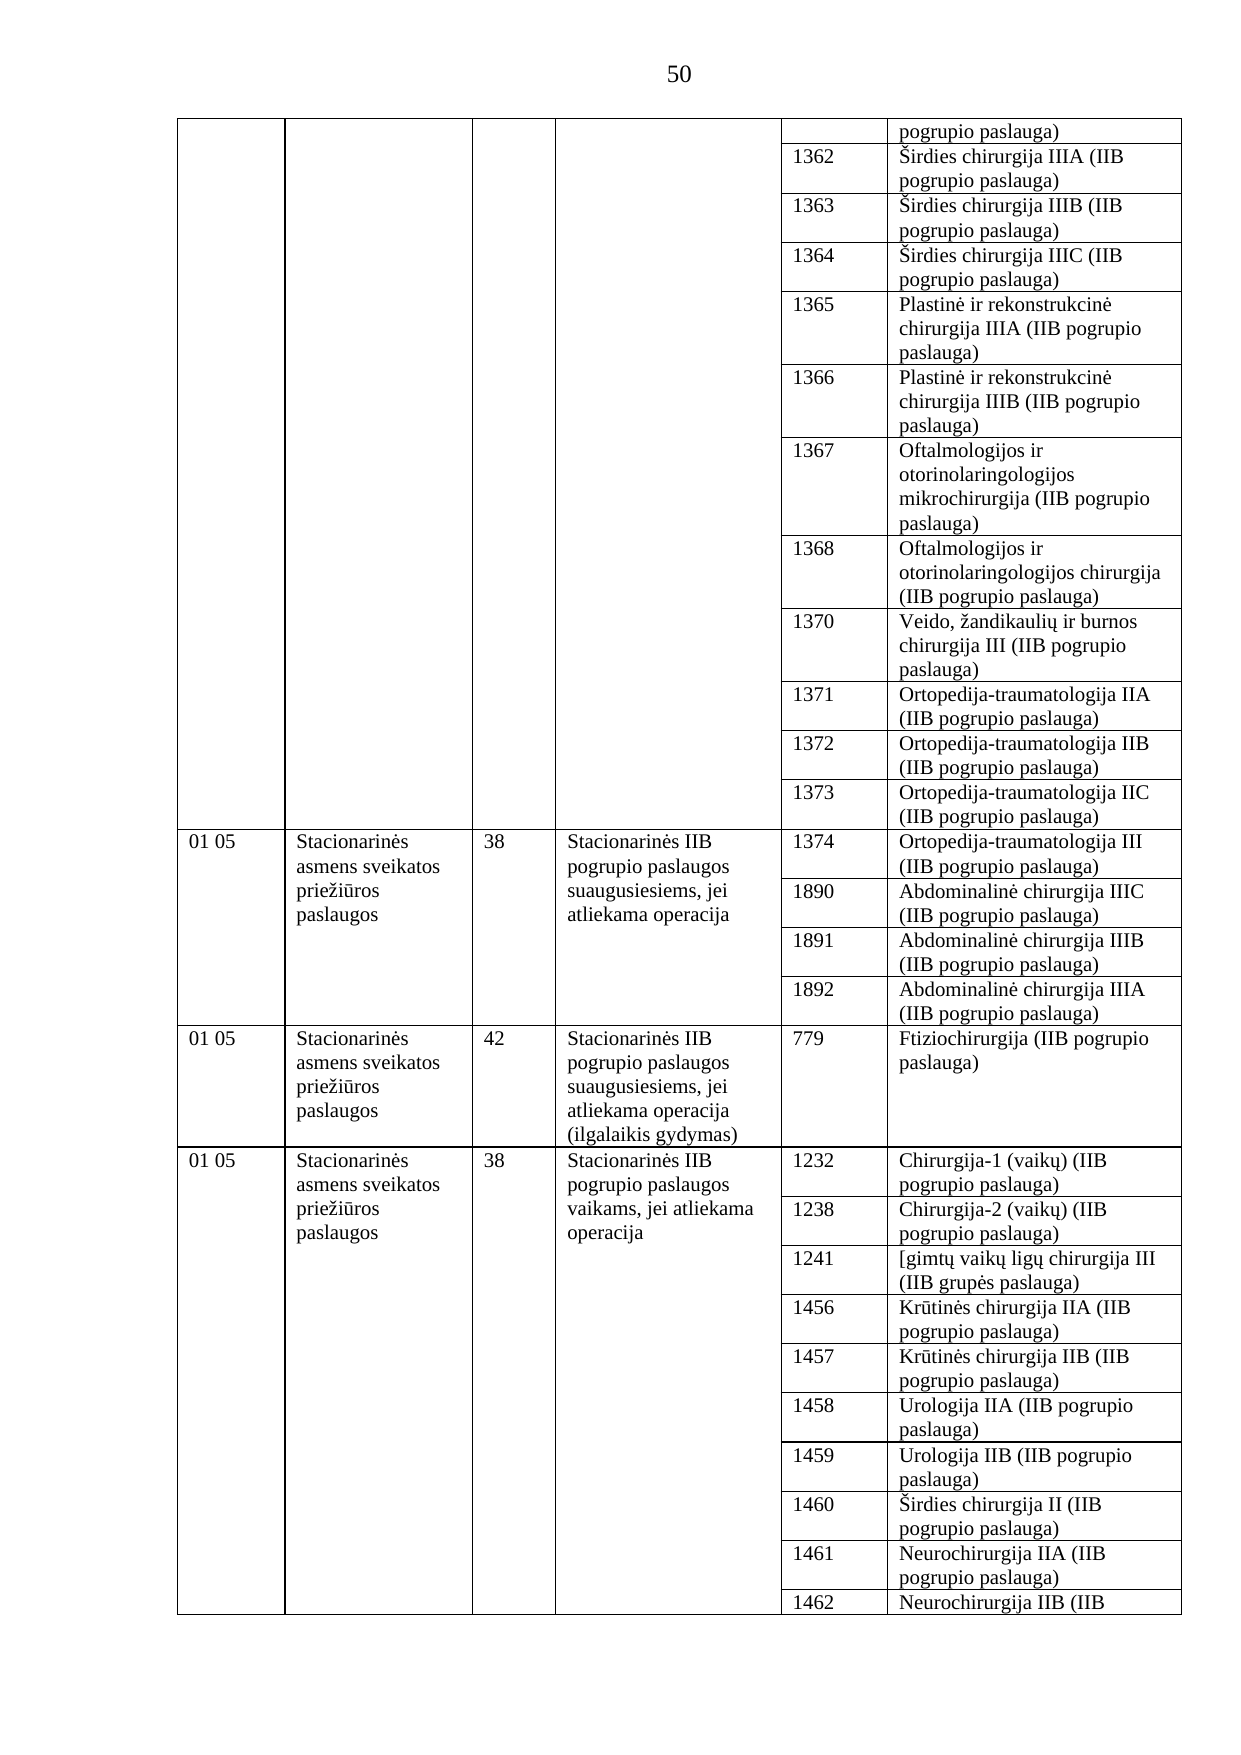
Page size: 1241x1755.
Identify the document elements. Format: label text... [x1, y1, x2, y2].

table_cell 1374 [782, 830, 887, 878]
table_cell 1367 [782, 438, 887, 534]
table_cell Ortopedija-traumatologija IIA (IIB pogrupio paslauga) [888, 682, 1181, 730]
table_cell Plastinė ir rekonstrukcinė chirurgija IIIA (IIB pogrupio paslauga) [888, 292, 1181, 364]
table_cell [782, 119, 887, 143]
table_cell 1458 [782, 1393, 887, 1441]
table_cell 1368 [782, 536, 887, 608]
table_cell 1364 [782, 243, 887, 291]
table_cell 1462 [782, 1590, 887, 1614]
table_cell 1890 [782, 879, 887, 927]
table_cell 1232 [782, 1148, 887, 1196]
table_cell pogrupio paslauga) [888, 119, 1181, 143]
table_cell Stacionarinės asmens sveikatos priežiūros paslaugos [286, 1026, 472, 1146]
table_cell [286, 119, 472, 828]
table_cell 1456 [782, 1295, 887, 1343]
table_cell 1892 [782, 977, 887, 1025]
table_cell Stacionarinės IIB pogrupio paslaugos suaugusiesiems, jei atliekama operacija (ilgalaikis gydymas) [556, 1026, 781, 1146]
table_cell 1241 [782, 1246, 887, 1294]
table_cell Ortopedija-traumatologija IIB (IIB pogrupio paslauga) [888, 731, 1181, 779]
table_cell 01 05 [178, 1026, 284, 1146]
table_cell 1373 [782, 780, 887, 828]
table_cell Plastinė ir rekonstrukcinė chirurgija IIIB (IIB pogrupio paslauga) [888, 365, 1181, 437]
table_cell [473, 119, 555, 828]
table_cell [178, 119, 284, 828]
table_cell 1891 [782, 928, 887, 976]
table_cell 1459 [782, 1443, 887, 1491]
table_cell [gimtų vaikų ligų chirurgija III (IIB grupės paslauga) [888, 1246, 1181, 1294]
table_cell Ortopedija-traumatologija III (IIB pogrupio paslauga) [888, 830, 1181, 878]
table_cell Ortopedija-traumatologija IIC (IIB pogrupio paslauga) [888, 780, 1181, 828]
table_cell Širdies chirurgija IIIB (IIB pogrupio paslauga) [888, 194, 1181, 242]
table_cell Krūtinės chirurgija IIA (IIB pogrupio paslauga) [888, 1295, 1181, 1343]
table_cell 1370 [782, 609, 887, 681]
table_cell 779 [782, 1026, 887, 1146]
table_cell Širdies chirurgija II (IIB pogrupio paslauga) [888, 1492, 1181, 1540]
table_cell 1365 [782, 292, 887, 364]
table_cell 1371 [782, 682, 887, 730]
table_cell 01 05 [178, 830, 284, 1025]
table_cell Širdies chirurgija IIIA (IIB pogrupio paslauga) [888, 144, 1181, 192]
table_cell 01 05 [178, 1148, 284, 1614]
table_cell Krūtinės chirurgija IIB (IIB pogrupio paslauga) [888, 1344, 1181, 1392]
table_cell Oftalmologijos ir otorinolaringologijos mikrochirurgija (IIB pogrupio paslauga) [888, 438, 1181, 534]
table_cell Veido, žandikaulių ir burnos chirurgija III (IIB pogrupio paslauga) [888, 609, 1181, 681]
table_cell 1238 [782, 1197, 887, 1245]
table_cell Stacionarinės asmens sveikatos priežiūros paslaugos [286, 1148, 472, 1614]
table_cell Širdies chirurgija IIIC (IIB pogrupio paslauga) [888, 243, 1181, 291]
table_cell Abdominalinė chirurgija IIIC (IIB pogrupio paslauga) [888, 879, 1181, 927]
table_cell 1372 [782, 731, 887, 779]
table_cell 1457 [782, 1344, 887, 1392]
table_cell 1362 [782, 144, 887, 192]
table_cell Stacionarinės asmens sveikatos priežiūros paslaugos [286, 830, 472, 1025]
table_cell 1366 [782, 365, 887, 437]
table_cell Oftalmologijos ir otorinolaringologijos chirurgija (IIB pogrupio paslauga) [888, 536, 1181, 608]
table_cell Abdominalinė chirurgija IIIB (IIB pogrupio paslauga) [888, 928, 1181, 976]
table_cell Neurochirurgija IIB (IIB [888, 1590, 1181, 1614]
table_cell 38 [473, 830, 555, 1025]
table_cell Urologija IIB (IIB pogrupio paslauga) [888, 1443, 1181, 1491]
table_cell Ftiziochirurgija (IIB pogrupio paslauga) [888, 1026, 1181, 1146]
table_cell 42 [473, 1026, 555, 1146]
table_cell 1363 [782, 194, 887, 242]
table_cell Urologija IIA (IIB pogrupio paslauga) [888, 1393, 1181, 1441]
table_cell [556, 119, 781, 828]
table_cell Chirurgija-2 (vaikų) (IIB pogrupio paslauga) [888, 1197, 1181, 1245]
table_cell 1460 [782, 1492, 887, 1540]
table_cell Chirurgija-1 (vaikų) (IIB pogrupio paslauga) [888, 1148, 1181, 1196]
table_cell Stacionarinės IIB pogrupio paslaugos vaikams, jei atliekama operacija [556, 1148, 781, 1614]
table_cell 38 [473, 1148, 555, 1614]
table_cell Stacionarinės IIB pogrupio paslaugos suaugusiesiems, jei atliekama operacija [556, 830, 781, 1025]
table_cell Abdominalinė chirurgija IIIA (IIB pogrupio paslauga) [888, 977, 1181, 1025]
table_cell Neurochirurgija IIA (IIB pogrupio paslauga) [888, 1541, 1181, 1589]
table_cell 1461 [782, 1541, 887, 1589]
